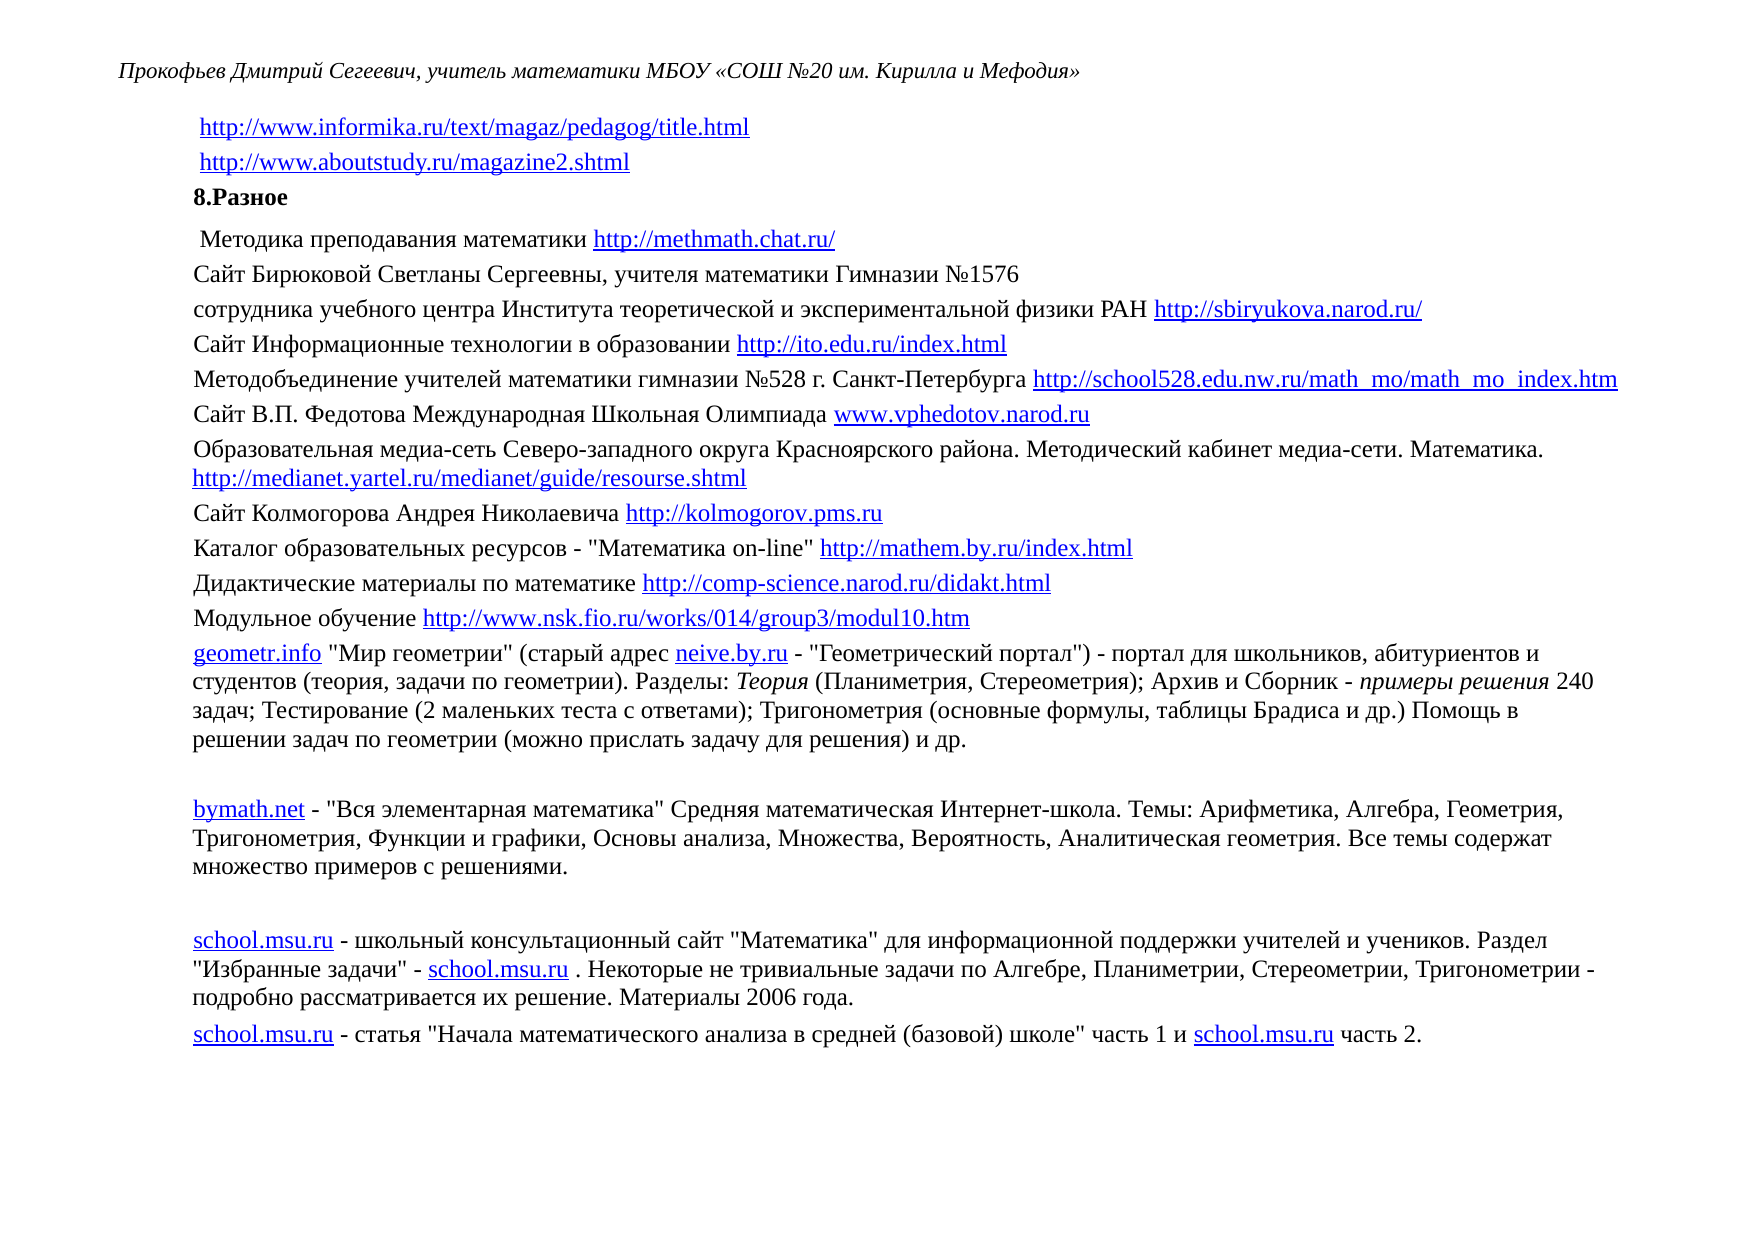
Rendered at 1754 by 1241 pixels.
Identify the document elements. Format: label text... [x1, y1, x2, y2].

text Сайт Колмогорова Андрея Николаевича http://kolmogorov.pms.ru [192, 498, 1636, 527]
text Сайт В.П. Федотова Международная Школьная Олимпиада www.vphedotov.narod.ru [192, 399, 1636, 428]
text http://www.aboutstudy.ru/magazine2.shtml [192, 147, 1636, 176]
text Сайт Информационные технологии в образовании http://ito.edu.ru/index.html [192, 329, 1636, 358]
text Методобъединение учителей математики гимназии №528 г. Санкт-Петербурга http://school528.edu.nw.ru/math_mo/math_mo_index.htm [192, 364, 1636, 393]
text Сайт Бирюковой Светланы Сергеевны, учителя математики Гимназии №1576 [192, 259, 1636, 288]
text Каталог образовательных ресурсов - "Математика on-line" http://mathem.by.ru/index.html [192, 533, 1636, 562]
text http://www.informika.ru/text/magaz/pedagog/title.html [192, 112, 1636, 141]
text Образовательная медиа-сеть Северо-западного округа Красноярского района. Методический кабинет медиа-сети. Математика. http://medianet.yartel.ru/medianet/guide/resourse.shtml [192, 434, 1636, 492]
text geometr.info "Мир геометрии" (старый адрес neive.by.ru - "Геометрический портал") - портал для школьников, абитуриентов и студентов (теория, задачи по геометрии). Разделы: Теория (Планиметрия, Стереометрия); Архив и Сборник - примеры решения 240 задач; Тестирование (2 маленьких теста с ответами); Тригонометрия (основные формулы, таблицы Брадиса и др.) Помощь в решении задач по геометрии (можно прислать задачу для решения) и др. [192, 638, 1615, 753]
text Модульное обучение http://www.nsk.fio.ru/works/014/group3/modul10.htm [192, 603, 1636, 632]
text сотрудника учебного центра Института теоретической и экспериментальной физики РАН http://sbiryukova.narod.ru/ [192, 294, 1636, 323]
text school.msu.ru - статья "Начала математического анализа в средней (базовой) школе" часть 1 и school.msu.ru часть 2. [192, 1019, 1615, 1048]
text bymath.net - "Вся элементарная математика" Средняя математическая Интернет-школа. Темы: Арифметика, Алгебра, Геометрия, Тригонометрия, Функции и графики, Основы анализа, Множества, Вероятность, Аналитическая геометрия. Все темы содержат множество примеров с решениями. [192, 794, 1615, 880]
text school.msu.ru - школьный консультационный сайт "Математика" для информационной поддержки учителей и учеников. Раздел "Избранные задачи" - school.msu.ru . Некоторые не тривиальные задачи по Алгебре, Планиметрии, Стереометрии, Тригонометрии - подробно рассматривается их решение. Материалы 2006 года. [192, 925, 1615, 1011]
list Разное [192, 182, 1636, 211]
text Дидактические материалы по математике http://comp-science.narod.ru/didakt.html [192, 568, 1636, 597]
text Методика преподавания математики http://methmath.chat.ru/ [192, 224, 1636, 253]
